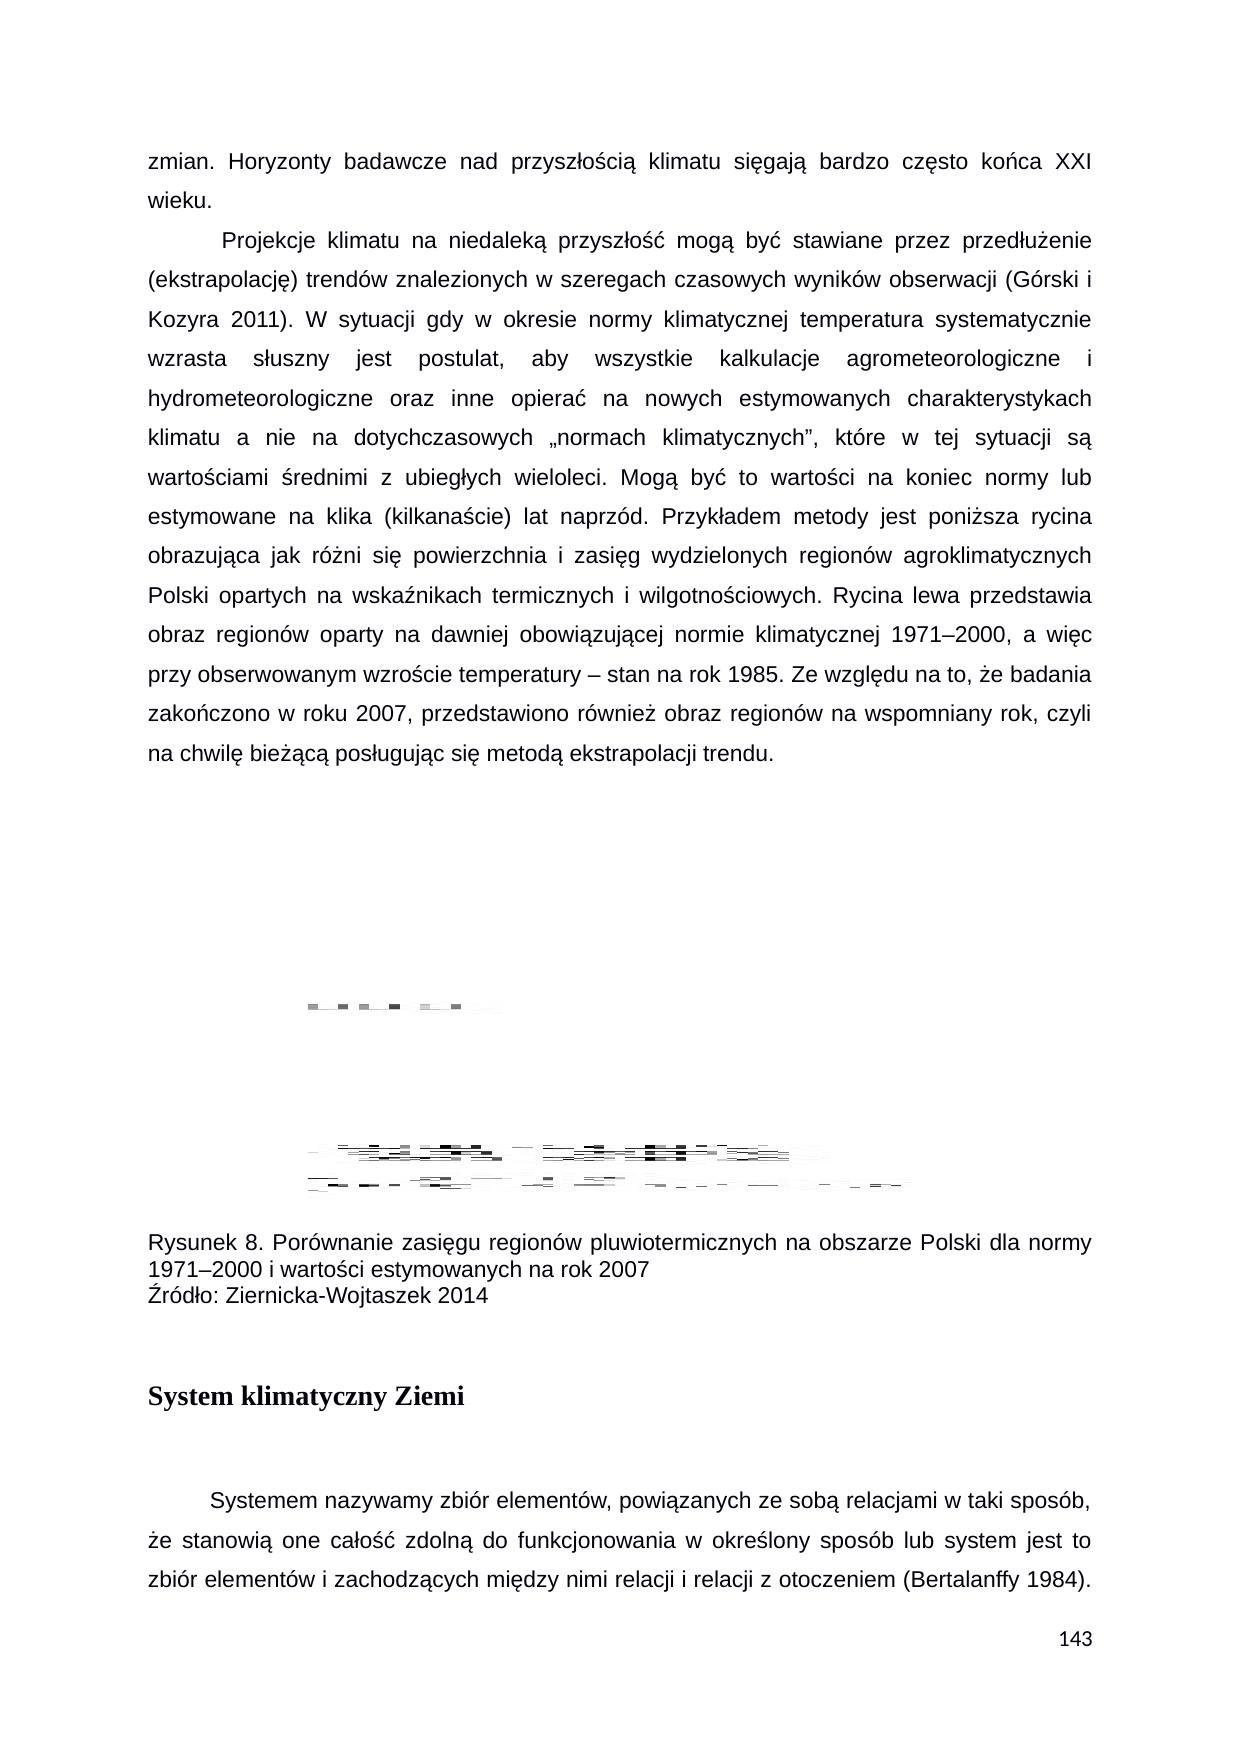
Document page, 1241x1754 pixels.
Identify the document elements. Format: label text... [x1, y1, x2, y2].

text Systemem nazywamy zbiór elementów, powiązanych ze sobą relacjami w taki sposób, że stanowią one całość zdolną do funkcjonowania w określony sposób lub system jest to zbiór elementów i zachodzących między nimi relacji i relacji z otoczeniem (Bertalanffy 1984). [148, 1487, 1093, 1592]
text Projekcje klimatu na niedaleką przyszłość mogą być stawiane przez przedłużenie (ekstrapolację) trendów znalezionych w szeregach czasowych wyników obserwacji (Górski i Kozyra 2011). W sytuacji gdy w okresie normy klimatycznej temperatura systematycznie wzrasta słuszny jest postulat, aby wszystkie kalkulacje agrometeorologiczne i hydrometeorologiczne oraz inne opierać na nowych estymowanych charakterystykach klimatu a nie na dotychczasowych „normach klimatycznych”, które w tej sytuacji są wartościami średnimi z ubiegłych wieloleci. Mogą być to wartości na koniec normy lub estymowane na klika (kilkanaście) lat naprzód. Przykładem metody jest poniższa rycina obrazująca jak różni się powierzchnia i zasięg wydzielonych regionów agroklimatycznych Polski opartych na wskaźnikach termicznych i wilgotnościowych. Rycina lewa przedstawia obraz regionów oparty na dawniej obowiązującej normie klimatycznej 1971–2000, a więc przy obserwowanym wzroście temperatury – stan na rok 1985. Ze względu na to, że badania zakończono w roku 2007, przedstawiono również obraz regionów na wspomniany rok, czyli na chwilę bieżącą posługując się metodą ekstrapolacji trendu. [148, 227, 1093, 766]
text zmian. Horyzonty badawcze nad przyszłością klimatu sięgają bardzo często końca XXI wieku. [148, 148, 1093, 213]
text Źródło: Ziernicka-Wojtaszek 2014 [148, 1282, 1093, 1308]
subtitle System klimatyczny Ziemi [148, 1379, 1093, 1411]
picture [307, 791, 933, 1230]
text Rysunek 8. Porównanie zasięgu regionów pluwiotermicznych na obszarze Polski dla normy 1971–2000 i wartości estymowanych na rok 2007 [148, 1229, 1093, 1282]
